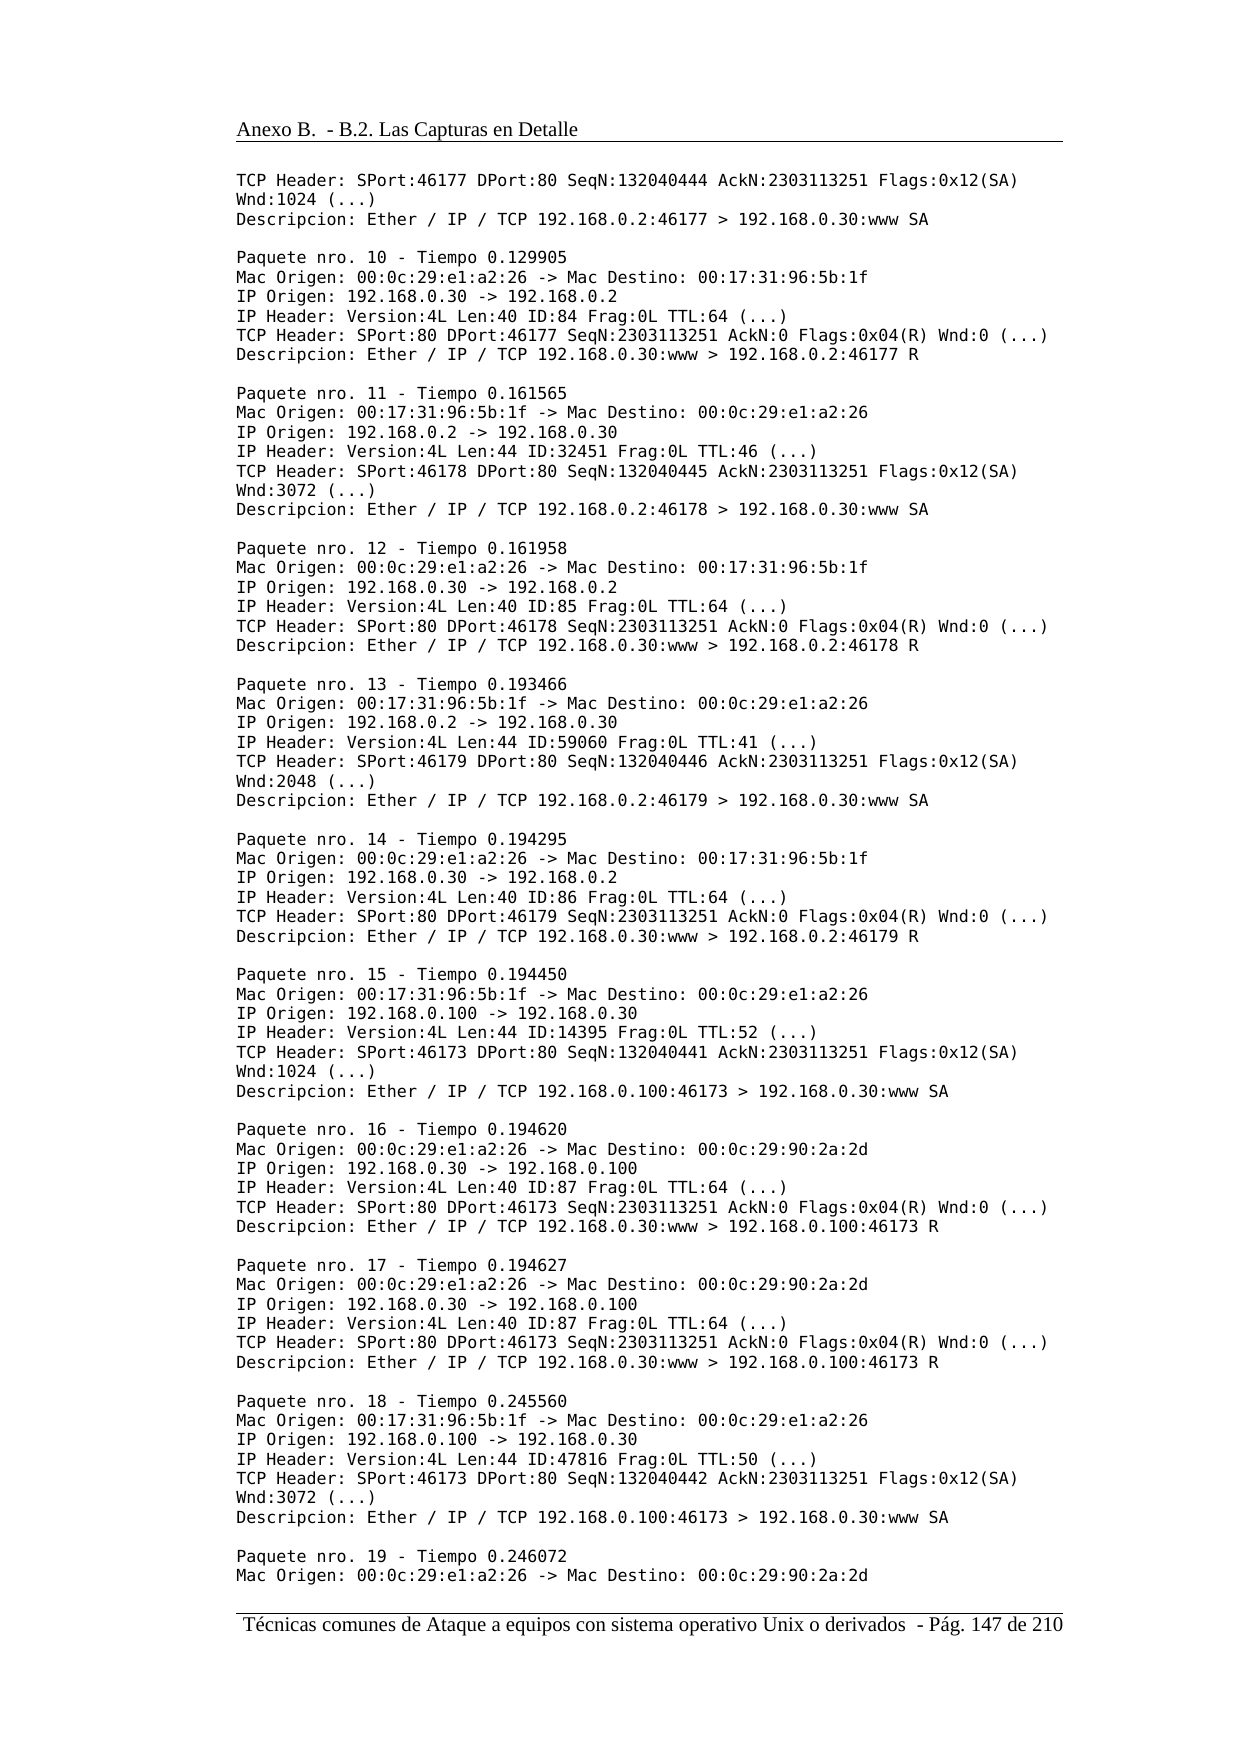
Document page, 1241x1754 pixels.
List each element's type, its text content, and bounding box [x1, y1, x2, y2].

text IP Header: Version:4L Len:40 ID:87 Frag:0L TTL:64 (...) [236, 1178, 1063, 1198]
text IP Origen: 192.168.0.30 -> 192.168.0.2 [236, 868, 1063, 888]
text Mac Origen: 00:0c:29:e1:a2:26 -> Mac Destino: 00:0c:29:90:2a:2d [236, 1566, 1063, 1585]
text Mac Origen: 00:17:31:96:5b:1f -> Mac Destino: 00:0c:29:e1:a2:26 [236, 1411, 1063, 1430]
text Paquete nro. 18 - Tiempo 0.245560 [236, 1392, 1063, 1411]
text IP Origen: 192.168.0.100 -> 192.168.0.30 [236, 1430, 1063, 1450]
text Descripcion: Ether / IP / TCP 192.168.0.30:www > 192.168.0.100:46173 R [236, 1353, 1063, 1372]
text IP Header: Version:4L Len:40 ID:86 Frag:0L TTL:64 (...) [236, 888, 1063, 907]
text IP Origen: 192.168.0.100 -> 192.168.0.30 [236, 1004, 1063, 1023]
text Descripcion: Ether / IP / TCP 192.168.0.30:www > 192.168.0.100:46173 R [236, 1217, 1063, 1237]
text IP Origen: 192.168.0.30 -> 192.168.0.100 [236, 1159, 1063, 1178]
text Paquete nro. 10 - Tiempo 0.129905 [236, 248, 1063, 268]
text Mac Origen: 00:17:31:96:5b:1f -> Mac Destino: 00:0c:29:e1:a2:26 [236, 985, 1063, 1004]
text Descripcion: Ether / IP / TCP 192.168.0.2:46179 > 192.168.0.30:www SA [236, 791, 1063, 810]
text IP Origen: 192.168.0.2 -> 192.168.0.30 [236, 713, 1063, 733]
text Paquete nro. 16 - Tiempo 0.194620 [236, 1120, 1063, 1140]
text Descripcion: Ether / IP / TCP 192.168.0.100:46173 > 192.168.0.30:www SA [236, 1082, 1063, 1101]
text IP Header: Version:4L Len:40 ID:85 Frag:0L TTL:64 (...) [236, 597, 1063, 617]
text IP Origen: 192.168.0.30 -> 192.168.0.2 [236, 578, 1063, 597]
text Descripcion: Ether / IP / TCP 192.168.0.30:www > 192.168.0.2:46178 R [236, 636, 1063, 655]
text Paquete nro. 15 - Tiempo 0.194450 [236, 965, 1063, 985]
text IP Origen: 192.168.0.30 -> 192.168.0.100 [236, 1295, 1063, 1314]
text Mac Origen: 00:17:31:96:5b:1f -> Mac Destino: 00:0c:29:e1:a2:26 [236, 694, 1063, 713]
text Paquete nro. 14 - Tiempo 0.194295 [236, 830, 1063, 849]
text TCP Header: SPort:80 DPort:46179 SeqN:2303113251 AckN:0 Flags:0x04(R) Wnd:0 (...) [236, 907, 1063, 927]
text TCP Header: SPort:80 DPort:46177 SeqN:2303113251 AckN:0 Flags:0x04(R) Wnd:0 (...) [236, 326, 1063, 345]
text TCP Header: SPort:46173 DPort:80 SeqN:132040441 AckN:2303113251 Flags:0x12(SA) Wnd:1024 (...) [236, 1043, 1063, 1082]
text Mac Origen: 00:0c:29:e1:a2:26 -> Mac Destino: 00:17:31:96:5b:1f [236, 268, 1063, 287]
text IP Header: Version:4L Len:44 ID:47816 Frag:0L TTL:50 (...) [236, 1450, 1063, 1469]
text TCP Header: SPort:80 DPort:46178 SeqN:2303113251 AckN:0 Flags:0x04(R) Wnd:0 (...) [236, 617, 1063, 636]
text Descripcion: Ether / IP / TCP 192.168.0.30:www > 192.168.0.2:46177 R [236, 345, 1063, 365]
text TCP Header: SPort:46177 DPort:80 SeqN:132040444 AckN:2303113251 Flags:0x12(SA) Wnd:1024 (...) [236, 171, 1063, 210]
text Mac Origen: 00:0c:29:e1:a2:26 -> Mac Destino: 00:17:31:96:5b:1f [236, 849, 1063, 868]
text TCP Header: SPort:46179 DPort:80 SeqN:132040446 AckN:2303113251 Flags:0x12(SA) Wnd:2048 (...) [236, 752, 1063, 791]
text IP Header: Version:4L Len:44 ID:32451 Frag:0L TTL:46 (...) [236, 442, 1063, 462]
text Descripcion: Ether / IP / TCP 192.168.0.100:46173 > 192.168.0.30:www SA [236, 1508, 1063, 1527]
text Paquete nro. 13 - Tiempo 0.193466 [236, 675, 1063, 694]
text TCP Header: SPort:80 DPort:46173 SeqN:2303113251 AckN:0 Flags:0x04(R) Wnd:0 (...) [236, 1198, 1063, 1217]
text Mac Origen: 00:0c:29:e1:a2:26 -> Mac Destino: 00:0c:29:90:2a:2d [236, 1275, 1063, 1295]
text Mac Origen: 00:0c:29:e1:a2:26 -> Mac Destino: 00:17:31:96:5b:1f [236, 558, 1063, 578]
text IP Header: Version:4L Len:44 ID:59060 Frag:0L TTL:41 (...) [236, 733, 1063, 752]
text Paquete nro. 17 - Tiempo 0.194627 [236, 1256, 1063, 1275]
text IP Header: Version:4L Len:40 ID:87 Frag:0L TTL:64 (...) [236, 1314, 1063, 1333]
text Mac Origen: 00:0c:29:e1:a2:26 -> Mac Destino: 00:0c:29:90:2a:2d [236, 1140, 1063, 1159]
text Descripcion: Ether / IP / TCP 192.168.0.2:46177 > 192.168.0.30:www SA [236, 210, 1063, 229]
text Descripcion: Ether / IP / TCP 192.168.0.30:www > 192.168.0.2:46179 R [236, 927, 1063, 946]
text Descripcion: Ether / IP / TCP 192.168.0.2:46178 > 192.168.0.30:www SA [236, 500, 1063, 520]
text Paquete nro. 19 - Tiempo 0.246072 [236, 1547, 1063, 1566]
text TCP Header: SPort:46173 DPort:80 SeqN:132040442 AckN:2303113251 Flags:0x12(SA) Wnd:3072 (...) [236, 1469, 1063, 1508]
text IP Origen: 192.168.0.30 -> 192.168.0.2 [236, 287, 1063, 307]
text IP Header: Version:4L Len:40 ID:84 Frag:0L TTL:64 (...) [236, 307, 1063, 326]
text IP Origen: 192.168.0.2 -> 192.168.0.30 [236, 423, 1063, 442]
text TCP Header: SPort:46178 DPort:80 SeqN:132040445 AckN:2303113251 Flags:0x12(SA) Wnd:3072 (...) [236, 462, 1063, 500]
text TCP Header: SPort:80 DPort:46173 SeqN:2303113251 AckN:0 Flags:0x04(R) Wnd:0 (...) [236, 1333, 1063, 1353]
text Mac Origen: 00:17:31:96:5b:1f -> Mac Destino: 00:0c:29:e1:a2:26 [236, 403, 1063, 423]
text IP Header: Version:4L Len:44 ID:14395 Frag:0L TTL:52 (...) [236, 1023, 1063, 1043]
text Paquete nro. 12 - Tiempo 0.161958 [236, 539, 1063, 558]
text Paquete nro. 11 - Tiempo 0.161565 [236, 384, 1063, 403]
